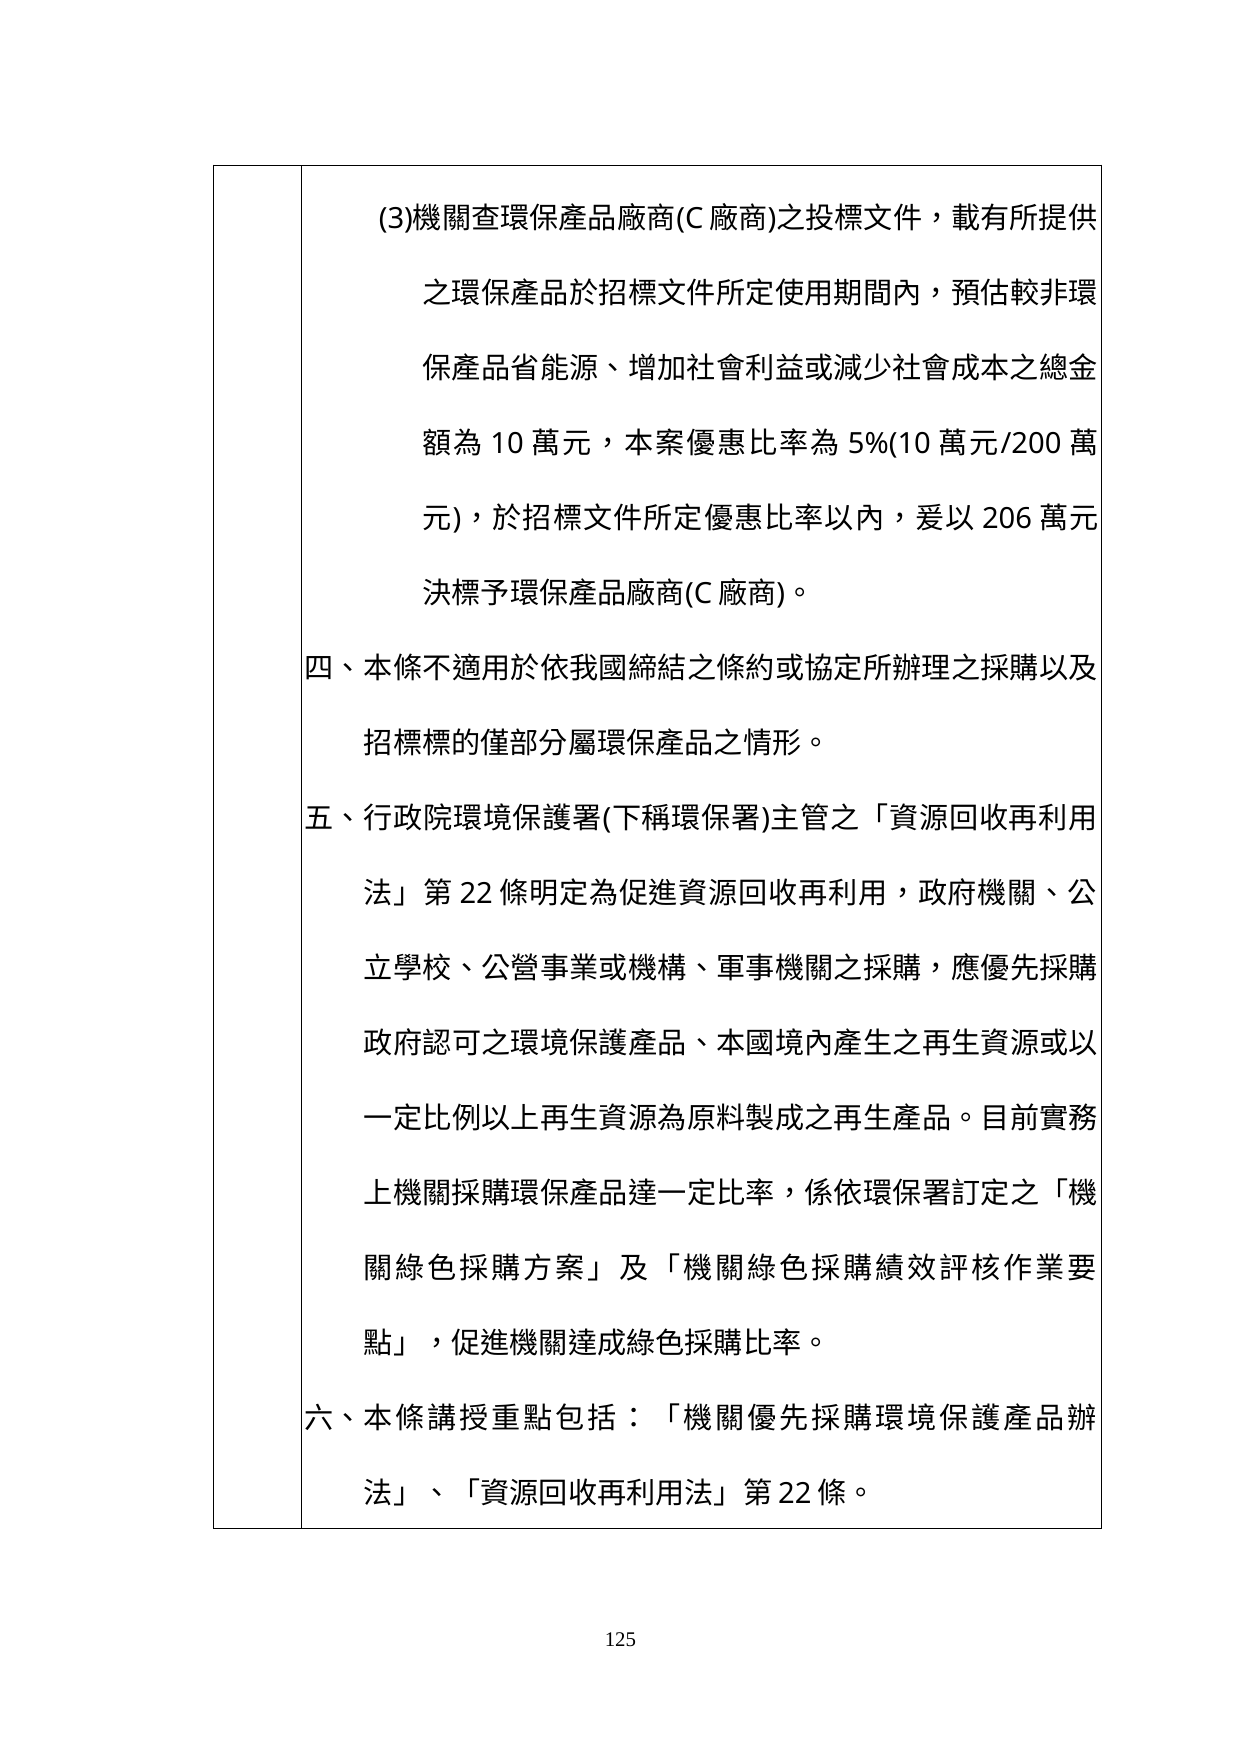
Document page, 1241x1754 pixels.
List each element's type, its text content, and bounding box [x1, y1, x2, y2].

table_cell [214, 166, 301, 1528]
table_cell (3)機關查環保產品廠商(C廠商)之投標文件，載有所提供之環保產品於招標文件所定使用期間內，預估較非環保產品省能源、增加社會利益或減少社會成本之總金額為10萬元，本案優惠比率為5%(10萬元/200萬元)，於招標文件所定優惠比率以內，爰以206萬元決標予環保產品廠商(C廠商)。 本條不適用於依我國締結之條約或協定所辦理之採購以及招標標的僅部分屬環保產品之情形。 行政院環境保護署(下稱環保署)主管之「資源回收再利用法」第22條明定為促進資源回收再利用，政府機關、公立學校、公營事業或機構、軍事機關之採購，應優先採購政府認可之環境保護產品、本國境內產生之再生資源或以一定比例以上再生資源為原料製成之再生產品。目前實務上機關採購環保產品達一定比率，係依環保署訂定之「機關綠色採購方案」及「機關綠色採購績效評核作業要點」，促進機關達成綠色採購比率。 本條講授重點包括：「機關優先採購環境保護產品辦法」、「資源回收再利用法」第22條。 [302, 166, 1101, 1528]
